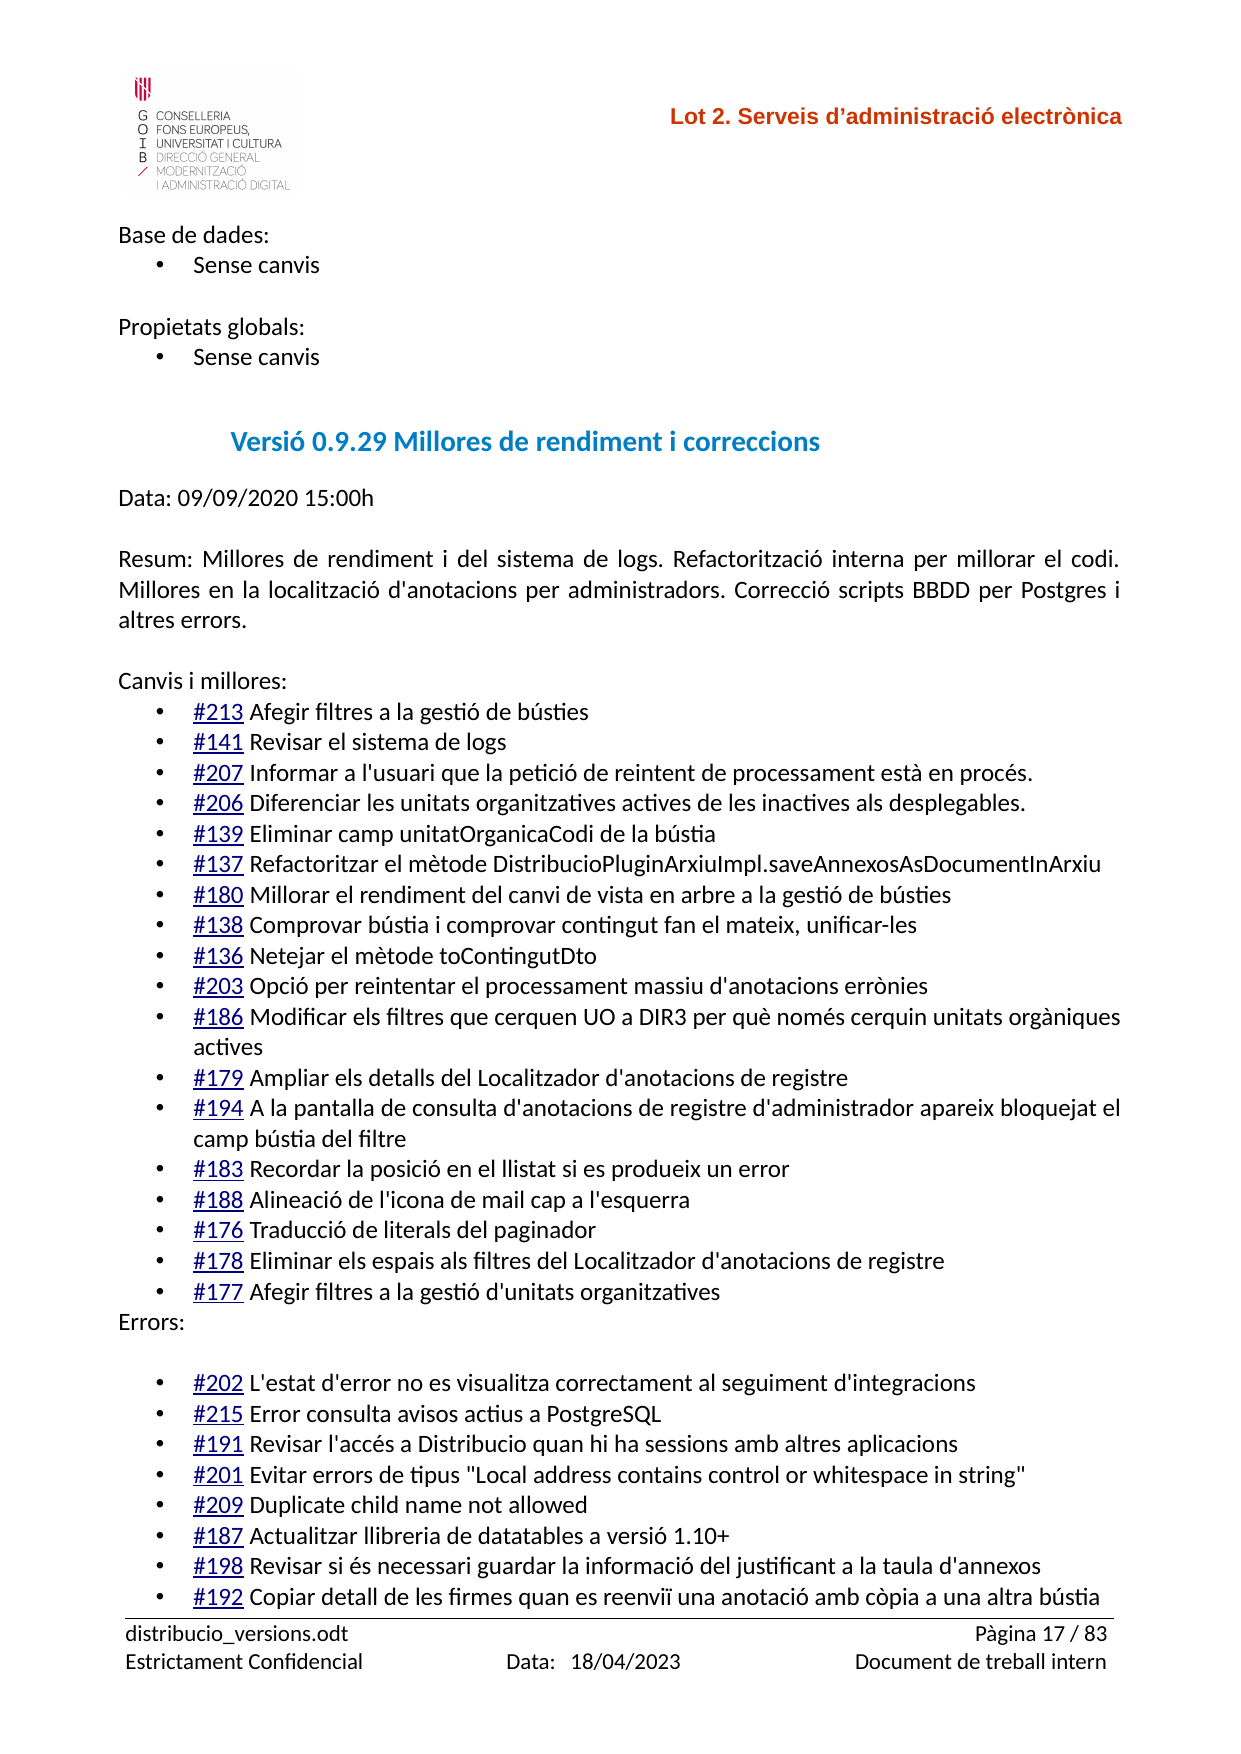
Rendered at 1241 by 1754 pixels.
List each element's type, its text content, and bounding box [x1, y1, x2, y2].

list #203 Opció per reintentar el processament massiu d'anotacions errònies [156, 971, 1122, 1001]
list #183 Recordar la posició en el llistat si es produeix un error [156, 1154, 1122, 1184]
text Canvis i millores: [118, 665, 1122, 696]
list Sense canvis [156, 341, 1122, 372]
list #186 Modificar els filtres que cerquen UO a DIR3 per què només cerquin unitats orgàniques actives [156, 1001, 1122, 1062]
text Base de dades: [118, 219, 1122, 250]
list #180 Millorar el rendiment del canvi de vista en arbre a la gestió de bústies [156, 879, 1122, 909]
list Sense canvis [156, 250, 1122, 280]
list #188 Alineació de l'icona de mail cap a l'esquerra [156, 1184, 1122, 1215]
list #179 Ampliar els detalls del Localitzador d'anotacions de registre [156, 1062, 1122, 1093]
list #138 Comprovar bústia i comprovar contingut fan el mateix, unificar-les [156, 909, 1122, 940]
list #139 Eliminar camp unitatOrganicaCodi de la bústia [156, 818, 1122, 848]
list #206 Diferenciar les unitats organitzatives actives de les inactives als desplegables. [156, 787, 1122, 818]
list #141 Revisar el sistema de logs [156, 726, 1122, 757]
list #198 Revisar si és necessari guardar la informació del justificant a la taula d'annexos [156, 1550, 1122, 1581]
text Errors: [118, 1306, 1122, 1337]
list #191 Revisar l'accés a Distribucio quan hi ha sessions amb altres aplicacions [156, 1428, 1122, 1459]
list #202 L'estat d'error no es visualitza correctament al seguiment d'integracions [156, 1367, 1122, 1398]
list #192 Copiar detall de les firmes quan es reenviï una anotació amb còpia a una altra bústia [156, 1581, 1122, 1611]
list #176 Traducció de literals del paginador [156, 1215, 1122, 1245]
subtitle Versió 0.9.29 Millores de rendiment i correccions [153, 423, 1122, 458]
list #213 Afegir filtres a la gestió de bústies [156, 696, 1122, 726]
list #201 Evitar errors de tipus "Local address contains control or whitespace in string" [156, 1459, 1122, 1489]
list #136 Netejar el mètode toContingutDto [156, 940, 1122, 971]
list #207 Informar a l'usuari que la petició de reintent de processament està en procés. [156, 757, 1122, 787]
list #178 Eliminar els espais als filtres del Localitzador d'anotacions de registre [156, 1245, 1122, 1276]
list #215 Error consulta avisos actius a PostgreSQL [156, 1398, 1122, 1428]
list #209 Duplicate child name not allowed [156, 1489, 1122, 1520]
list #187 Actualitzar llibreria de datatables a versió 1.10+ [156, 1520, 1122, 1550]
text Resum: Millores de rendiment i del sistema de logs. Refactorització interna per millorar el codi. Millores en la localització d'anotacions per administradors. Correcció scripts BBDD per Postgres i altres errors. [118, 543, 1122, 635]
picture [126, 70, 299, 197]
list #194 A la pantalla de consulta d'anotacions de registre d'administrador apareix bloquejat el camp bústia del filtre [156, 1093, 1122, 1154]
text Propietats globals: [118, 311, 1122, 341]
list #137 Refactoritzar el mètode DistribucioPluginArxiuImpl.saveAnnexosAsDocumentInArxiu [156, 848, 1122, 879]
list #177 Afegir filtres a la gestió d'unitats organitzatives [156, 1276, 1122, 1306]
text Data: 09/09/2020 15:00h [118, 482, 1122, 513]
